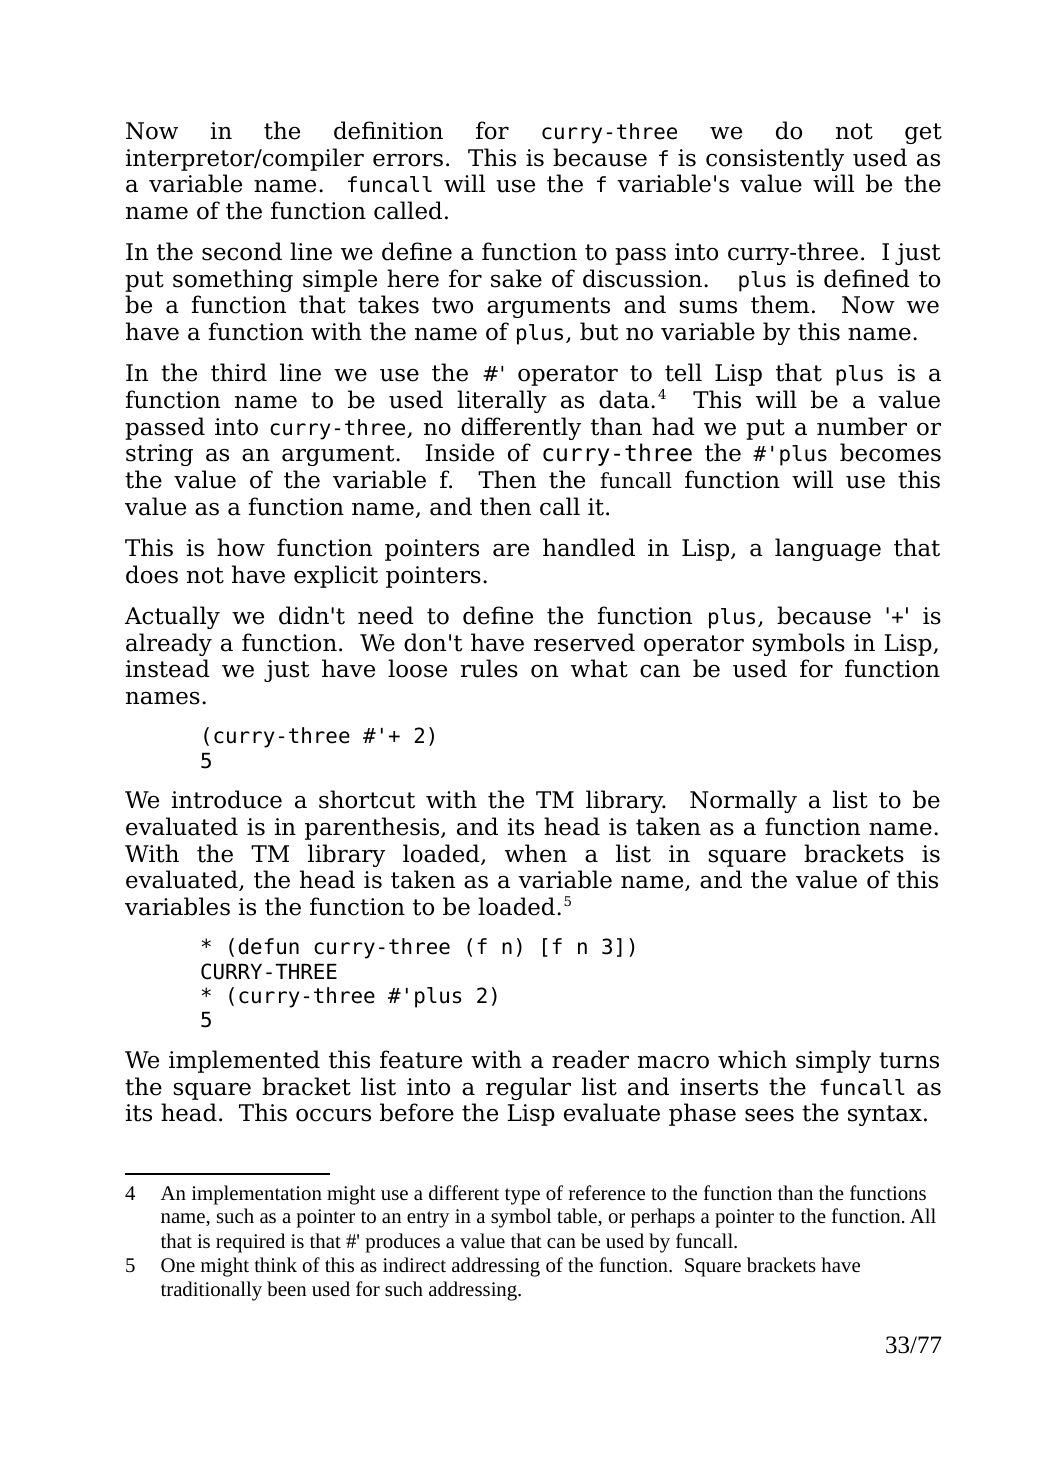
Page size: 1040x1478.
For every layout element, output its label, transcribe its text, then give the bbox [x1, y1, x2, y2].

text * (defun curry-three (f n) [f n 3]) [200, 935, 942, 960]
text We introduce a shortcut with the TM library. Normally a list to be evaluated is in parenthesis, and its head is taken as a function name. With the TM library loaded, when a list in square brackets is evaluated, the head is taken as a variable name, and the value of this variables is the function to be loaded. [125, 787, 942, 921]
text We implemented this feature with a reader macro which simply turns the square bracket list into a regular list and inserts the funcall as its head. This occurs before the Lisp evaluate phase sees the syntax. [125, 1047, 942, 1127]
text This is how function pointers are handled in Lisp, a language that does not have explicit pointers. [125, 535, 942, 588]
text In the second line we define a function to pass into curry-three. I just put something simple here for sake of discussion. plus is defined to be a function that takes two arguments and sums them. Now we have a function with the name of plus, but no variable by this name. [125, 239, 942, 346]
text Actually we didn't need to define the function plus, because '+' is already a function. We don't have reserved operator symbols in Lisp, instead we just have loose rules on what can be used for function names. [125, 603, 942, 710]
text Now in the definition for curry-three we do not get interpretor/compiler errors. This is because f is consistently used as a variable name. funcall will use the f variable's value will be the name of the function called. [125, 118, 942, 225]
text 5 [200, 1008, 942, 1032]
text * (curry-three #'plus 2) [200, 984, 942, 1008]
text 5 [200, 749, 942, 773]
text An implementation might use a different type of reference to the function than the functions name, such as a pointer to an entry in a symbol table, or perhaps a pointer to the function. All that is required is that #' produces a value that can be used by funcall. [125, 1180, 942, 1253]
text (curry-three #'+ 2) [200, 724, 942, 749]
text CURRY-THREE [200, 960, 942, 984]
text In the third line we use the #' operator to tell Lisp that plus is a function name to be used literally as data. This will be a value passed into curry-three, no differently than had we put a number or string as an argument. Inside of curry-three the #'plus becomes the value of the variable f. Then the funcall function will use this value as a function name, and then call it. [125, 361, 942, 521]
text One might think of this as indirect addressing of the function. Square brackets have traditionally been used for such addressing. [125, 1253, 942, 1301]
